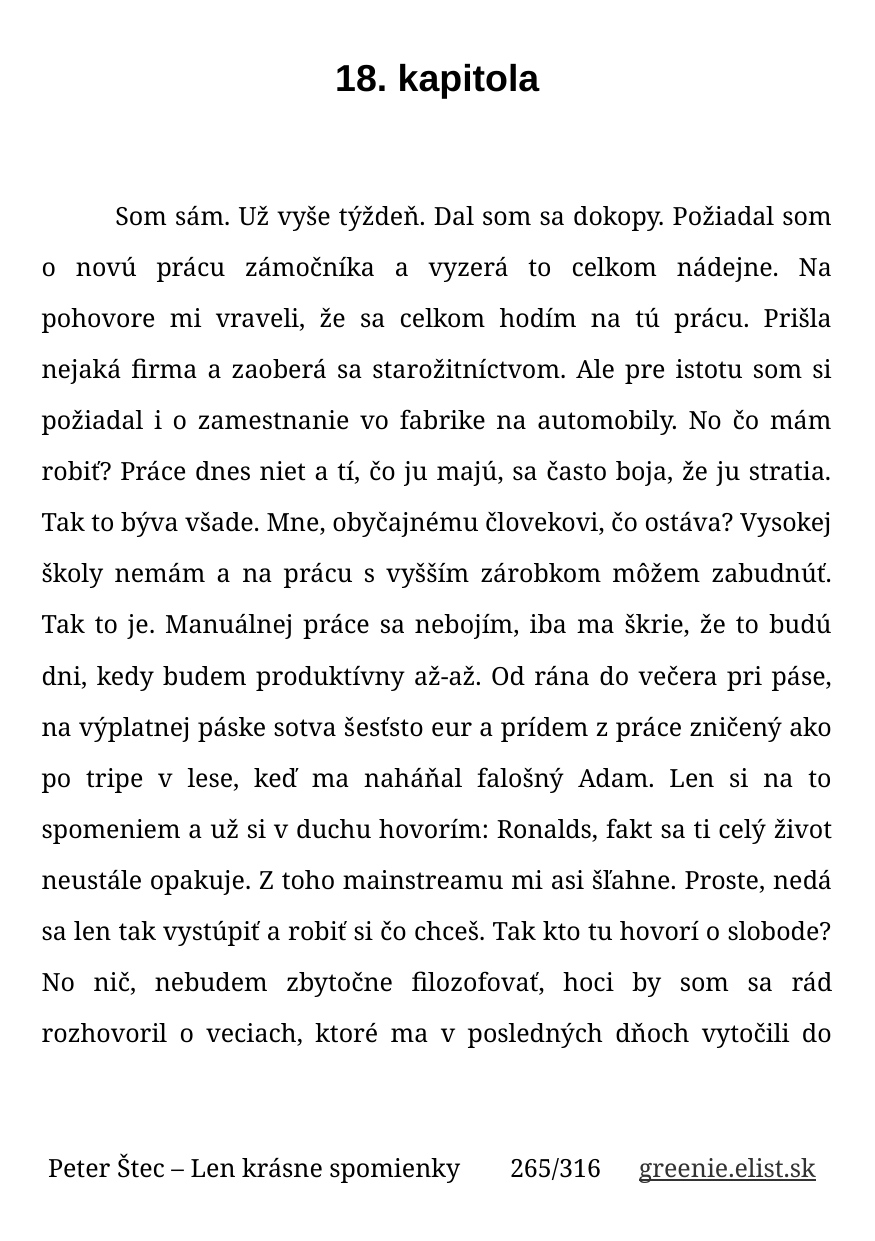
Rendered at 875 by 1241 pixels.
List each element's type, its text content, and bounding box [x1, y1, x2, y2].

subtitle 18. kapitola [41, 56, 833, 99]
text Som sám. Už vyše týždeň. Dal som sa dokopy. Požiadal som o novú prácu zámočníka a vyzerá to celkom nádejne. Na pohovore mi vraveli, že sa celkom hodím na tú prácu. Prišla nejaká firma a zaoberá sa starožitníctvom. Ale pre istotu som si požiadal i o zamestnanie vo fabrike na automobily. No čo mám robiť? Práce dnes niet a tí, čo ju majú, sa často boja, že ju stratia. Tak to býva všade. Mne, obyčajnému človekovi, čo ostáva? Vysokej školy nemám a na prácu s vyšším zárobkom môžem zabudnúť. Tak to je. Manuálnej práce sa nebojím, iba ma škrie, že to budú dni, kedy budem produktívny až-až. Od rána do večera pri páse, na výplatnej páske sotva šesťsto eur a prídem z práce zničený ako po tripe v lese, keď ma naháňal falošný Adam. Len si na to spomeniem a už si v duchu hovorím: Ronalds, fakt sa ti celý život neustále opakuje. Z toho mainstreamu mi asi šľahne. Proste, nedá sa len tak vystúpiť a robiť si čo chceš. Tak kto tu hovorí o slobode? No nič, nebudem zbytočne filozofovať, hoci by som sa rád rozhovoril o veciach, ktoré ma v posledných dňoch vytočili do [41, 199, 833, 1049]
